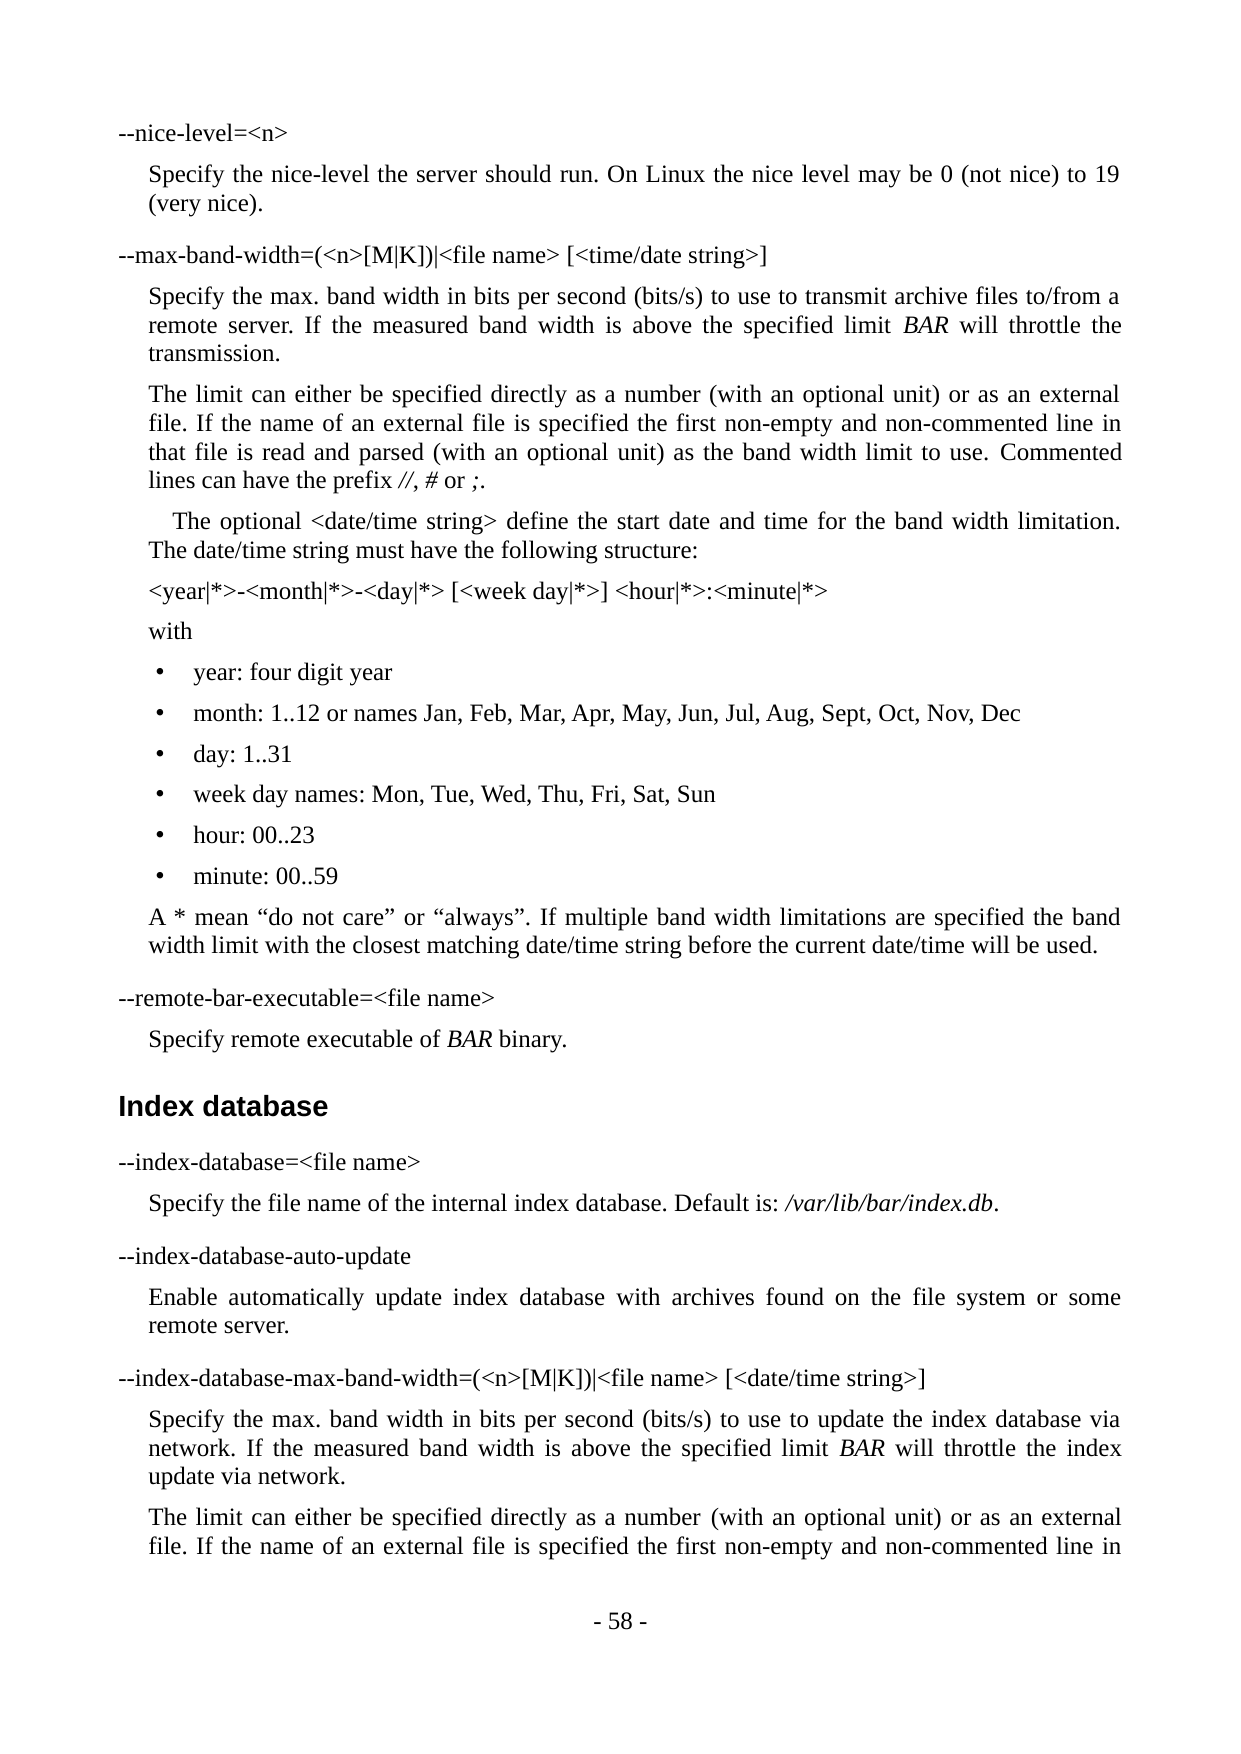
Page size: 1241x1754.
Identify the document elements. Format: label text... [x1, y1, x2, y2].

text Enable automatically update index database with archives found on the file system or some remote server. [148, 1282, 1122, 1339]
list minute: 00..59 [156, 861, 1122, 889]
text A * mean “do not care” or “always”. If multiple band width limitations are specified the band width limit with the closest matching date/time string before the current date/time will be used. [148, 902, 1122, 959]
text <year|*>-<month|*>-<day|*> [<week day|*>] <hour|*>:<minute|*> [148, 576, 1122, 604]
text The limit can either be specified directly as a number (with an optional unit) or as an external file. If the name of an external file is specified the first non-empty and non-commented line in [148, 1502, 1122, 1559]
text Specify remote executable of BAR binary. [148, 1024, 1122, 1052]
list month: 1..12 or names Jan, Feb, Mar, Apr, May, Jun, Jul, Aug, Sept, Oct, Nov, Dec [156, 698, 1122, 727]
title --max-band-width=(<n>[M|K])|<file name> [<time/date string>] [118, 240, 1122, 269]
text Specify the max. band width in bits per second (bits/s) to use to transmit archive files to/from a remote server. If the measured band width is above the specified limit BAR will throttle the transmission. [148, 281, 1122, 367]
title --nice-level=<n> [118, 118, 1122, 147]
title --remote-bar-executable=<file name> [118, 983, 1122, 1012]
list week day names: Mon, Tue, Wed, Thu, Fri, Sat, Sun [156, 779, 1122, 808]
text The optional <date/time string> define the start date and time for the band width limitation. The date/time string must have the following structure: [148, 506, 1122, 564]
list day: 1..31 [156, 739, 1122, 767]
text with [148, 616, 1122, 645]
title --index-database-max-band-width=(<n>[M|K])|<file name> [<date/time string>] [118, 1363, 1122, 1392]
list hour: 00..23 [156, 820, 1122, 849]
subtitle Index database [118, 1089, 1122, 1123]
title --index-database-auto-update [118, 1241, 1122, 1270]
list year: four digit year [156, 657, 1122, 686]
text Specify the nice-level the server should run. On Linux the nice level may be 0 (not nice) to 19 (very nice). [148, 159, 1122, 216]
text The limit can either be specified directly as a number (with an optional unit) or as an external file. If the name of an external file is specified the first non-empty and non-commented line in that file is read and parsed (with an optional unit) as the band width limit to use. Commented lines can have the prefix //, # or ;. [148, 379, 1122, 494]
title --index-database=<file name> [118, 1147, 1122, 1176]
text Specify the max. band width in bits per second (bits/s) to use to update the index database via network. If the measured band width is above the specified limit BAR will throttle the index update via network. [148, 1404, 1122, 1490]
text Specify the file name of the internal index database. Default is: /var/lib/bar/index.db. [148, 1188, 1122, 1217]
